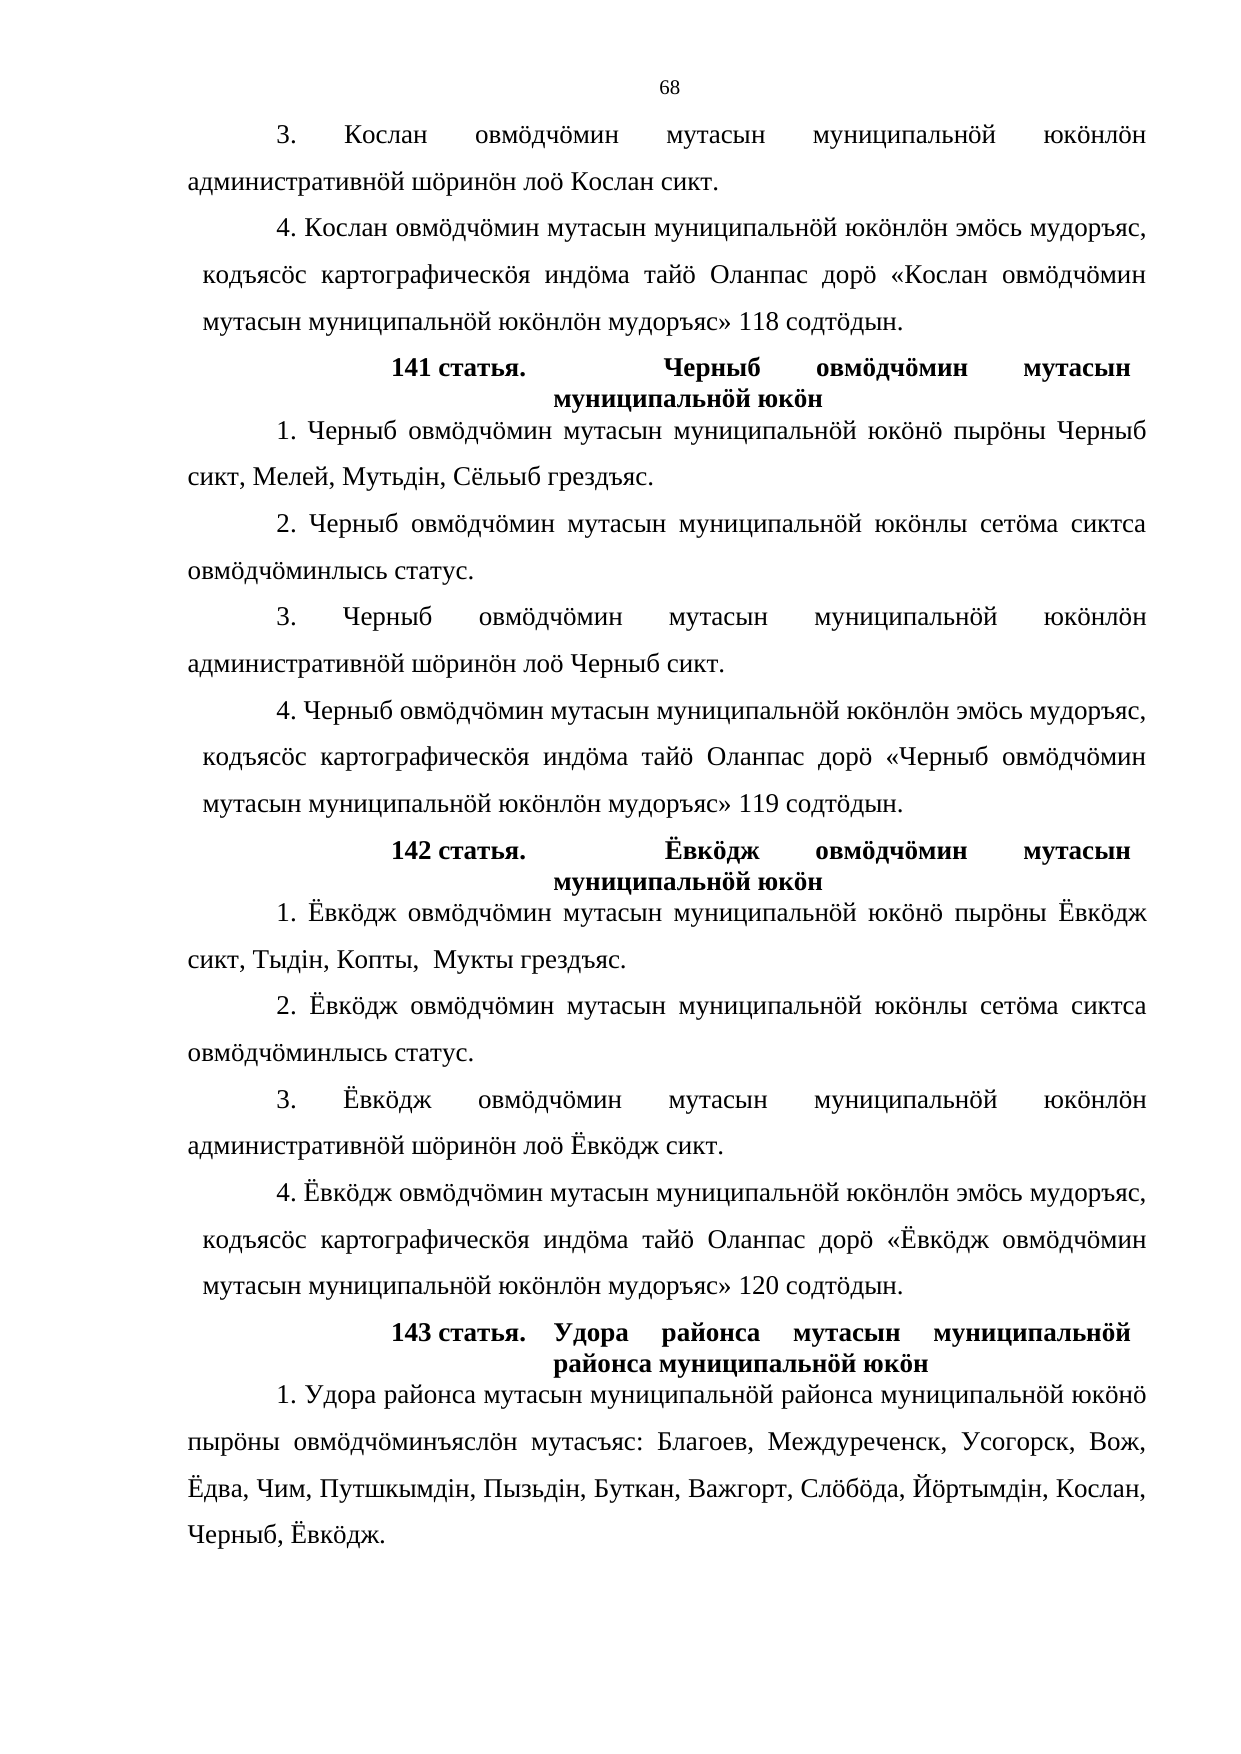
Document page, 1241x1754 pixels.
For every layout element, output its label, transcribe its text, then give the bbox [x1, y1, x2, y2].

table_header Удора районса мутасын муниципальнöй районса муниципальнöй юкöн [542, 1316, 1147, 1378]
text 2. Ёвкöдж овмöдчöмин мутасын муниципальнöй юкöнлы сетöма сиктса овмöдчöминлысь статус. [187, 989, 1147, 1067]
table_header Черныб овмöдчöмин мутасын муниципальнöй юкöн [542, 351, 1147, 414]
text 3. Черныб овмöдчöмин мутасын муниципальнöй юкöнлöн административнöй шöринöн лоö Черныб сикт. [187, 600, 1147, 678]
table_header 141 статья. [202, 351, 542, 414]
text 1. Черныб овмöдчöмин мутасын муниципальнöй юкöнö пырöны Черныб сикт, Мелей, Мутьдiн, Сёльыб грездъяс. [187, 414, 1147, 492]
text 3. Кослан овмöдчöмин мутасын муниципальнöй юкöнлöн административнöй шöринöн лоö Кослан сикт. [187, 118, 1147, 196]
text 3. Ёвкöдж овмöдчöмин мутасын муниципальнöй юкöнлöн административнöй шöринöн лоö Ёвкöдж сикт. [187, 1083, 1147, 1161]
text 4. Кослан овмöдчöмин мутасын муниципальнöй юкöнлöн эмöсь мудоръяс, кодъясöс картографическöя индöма тайö Оланпас дорö «Кослан овмöдчöмин мутасын муниципальнöй юкöнлöн мудоръяс» 118 содтöдын. [202, 211, 1147, 336]
table_header 142 статья. [202, 834, 542, 896]
text 4. Ёвкöдж овмöдчöмин мутасын муниципальнöй юкöнлöн эмöсь мудоръяс, кодъясöс картографическöя индöма тайö Оланпас дорö «Ёвкöдж овмöдчöмин мутасын муниципальнöй юкöнлöн мудоръяс» 120 содтöдын. [202, 1176, 1147, 1301]
text 1. Удора районса мутасын муниципальнöй районса муниципальнöй юкöнö пырöны овмöдчöминъяслöн мутасъяс: Благоев, Междуреченск, Усогорск, Вож, Ёдва, Чим, Путшкымдiн, Пызьдiн, Буткан, Важгорт, Слöбöда, Йöртымдiн, Кослан, Черныб, Ёвкöдж. [187, 1378, 1147, 1549]
text 2. Черныб овмöдчöмин мутасын муниципальнöй юкöнлы сетöма сиктса овмöдчöминлысь статус. [187, 507, 1147, 585]
text 4. Черныб овмöдчöмин мутасын муниципальнöй юкöнлöн эмöсь мудоръяс, кодъясöс картографическöя индöма тайö Оланпас дорö «Черныб овмöдчöмин мутасын муниципальнöй юкöнлöн мудоръяс» 119 содтöдын. [202, 694, 1147, 818]
text 1. Ёвкöдж овмöдчöмин мутасын муниципальнöй юкöнö пырöны Ёвкöдж сикт, Тыдiн, Копты, Мукты грездъяс. [187, 896, 1147, 974]
table_header Ёвкöдж овмöдчöмин мутасын муниципальнöй юкöн [542, 834, 1147, 896]
table_header 143 статья. [202, 1316, 542, 1378]
